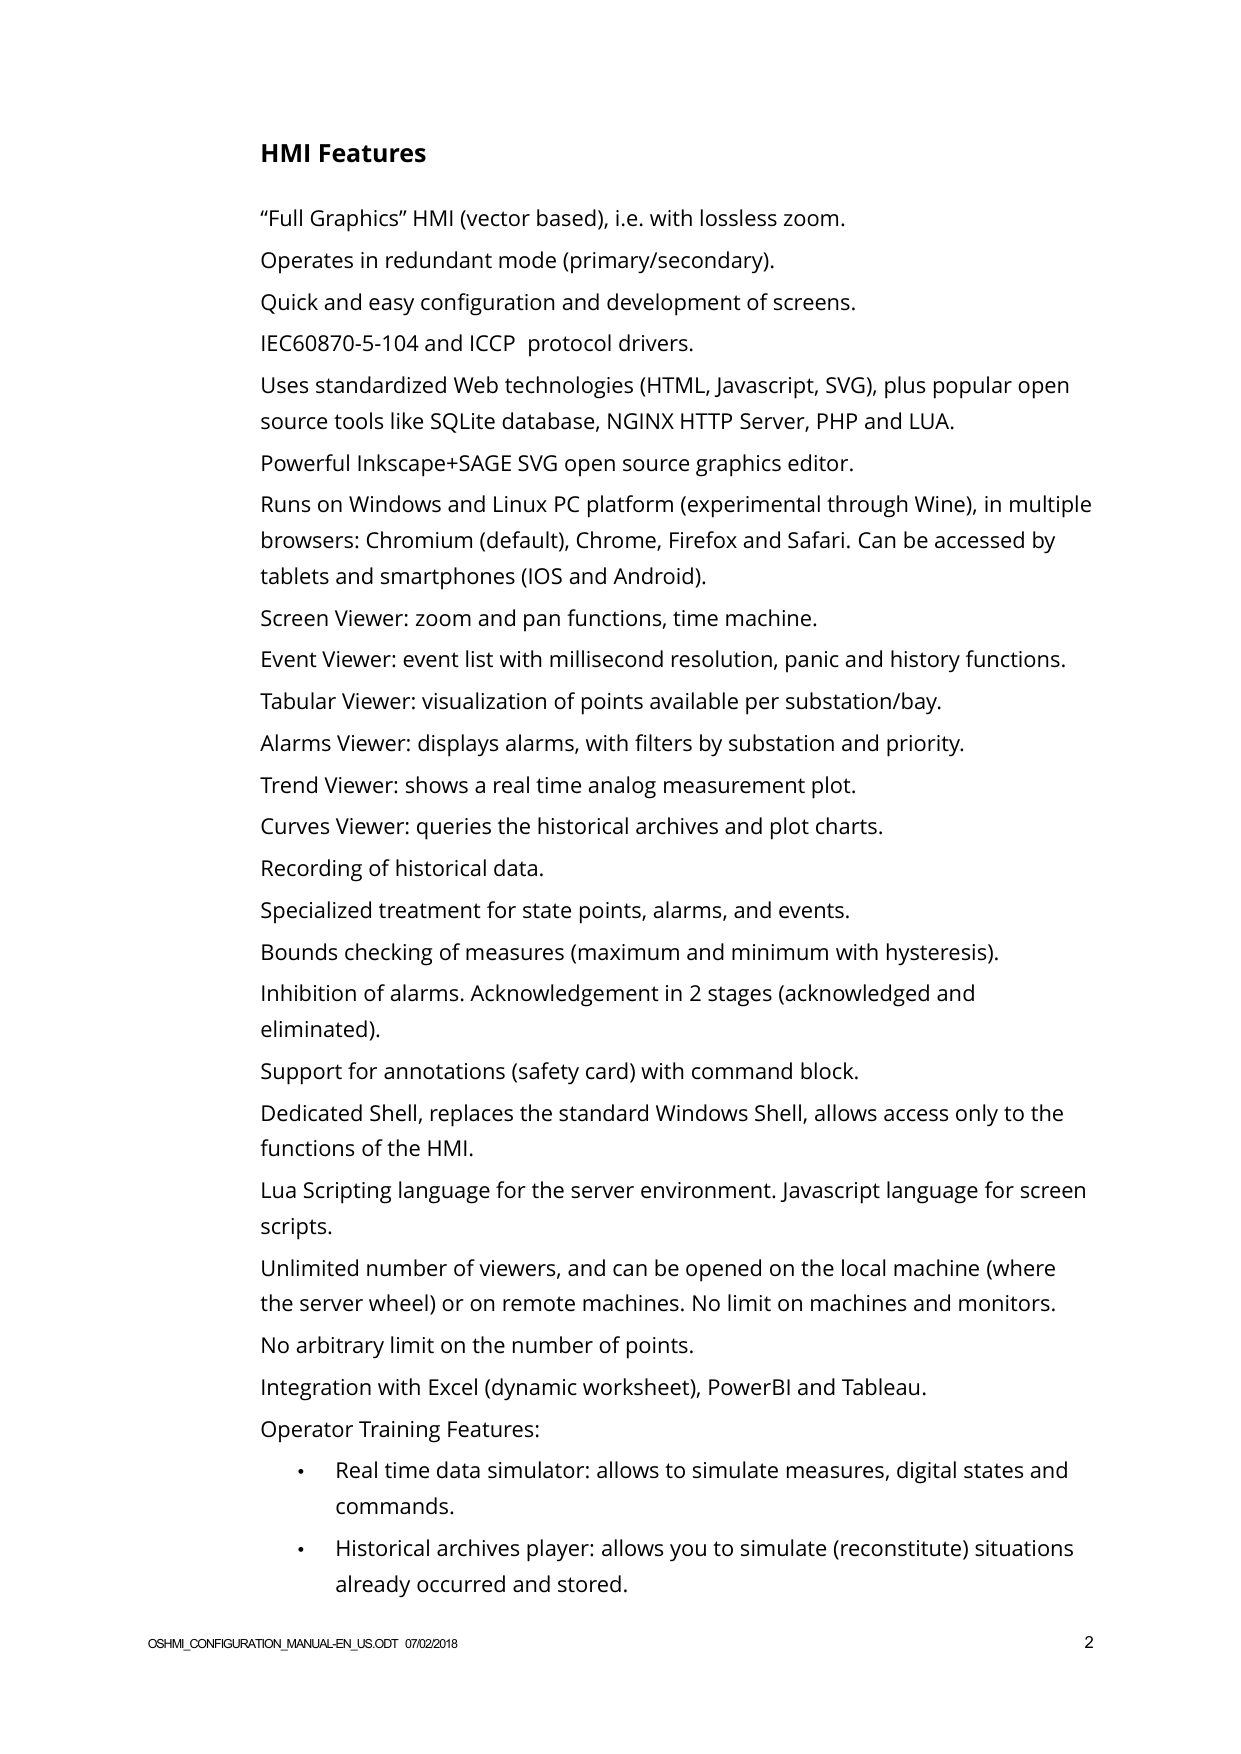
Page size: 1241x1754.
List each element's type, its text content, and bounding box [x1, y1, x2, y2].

subtitle HMI Features [260, 136, 1093, 170]
text Tabular Viewer: visualization of points available per substation/bay. [260, 686, 1093, 716]
text Uses standardized Web technologies (HTML, Javascript, SVG), plus popular open source tools like SQLite database, NGINX HTTP Server, PHP and LUA. [260, 370, 1093, 436]
text Screen Viewer: zoom and pan functions, time machine. [260, 602, 1093, 632]
text Dedicated Shell, replaces the standard Windows Shell, allows access only to the functions of the HMI. [260, 1098, 1093, 1163]
text No arbitrary limit on the number of points. [260, 1330, 1093, 1360]
text Quick and easy configuration and development of screens. [260, 286, 1093, 316]
text Specialized treatment for state points, alarms, and events. [260, 895, 1093, 925]
text IEC60870-5-104 and ICCP protocol drivers. [260, 328, 1093, 358]
text Operator Training Features: [260, 1414, 1093, 1443]
text Trend Viewer: shows a real time analog measurement plot. [260, 769, 1093, 799]
list Historical archives player: allows you to simulate (reconstitute) situations already occurred and stored. [298, 1533, 1093, 1598]
text Support for annotations (safety card) with command block. [260, 1056, 1093, 1086]
text Operates in redundant mode (primary/secondary). [260, 245, 1093, 274]
text Integration with Excel (dynamic worksheet), PowerBI and Tableau. [260, 1372, 1093, 1402]
text Recording of historical data. [260, 853, 1093, 883]
text Lua Scripting language for the server environment. Javascript language for screen scripts. [260, 1175, 1093, 1241]
text Event Viewer: event list with millisecond resolution, panic and history functions. [260, 644, 1093, 674]
text Powerful Inkscape+SAGE SVG open source graphics editor. [260, 447, 1093, 477]
text “Full Graphics” HMI (vector based), i.e. with lossless zoom. [260, 203, 1093, 233]
text Inhibition of alarms. Acknowledgement in 2 stages (acknowledged and eliminated). [260, 978, 1093, 1044]
list Real time data simulator: allows to simulate measures, digital states and commands. [298, 1456, 1093, 1521]
text Curves Viewer: queries the historical archives and plot charts. [260, 811, 1093, 841]
text Alarms Viewer: displays alarms, with filters by substation and priority. [260, 728, 1093, 758]
text Unlimited number of viewers, and can be opened on the local machine (where the server wheel) or on remote machines. No limit on machines and monitors. [260, 1253, 1093, 1318]
text Runs on Windows and Linux PC platform (experimental through Wine), in multiple browsers: Chromium (default), Chrome, Firefox and Safari. Can be accessed by tablets and smartphones (IOS and Android). [260, 489, 1093, 591]
text Bounds checking of measures (maximum and minimum with hysteresis). [260, 937, 1093, 966]
